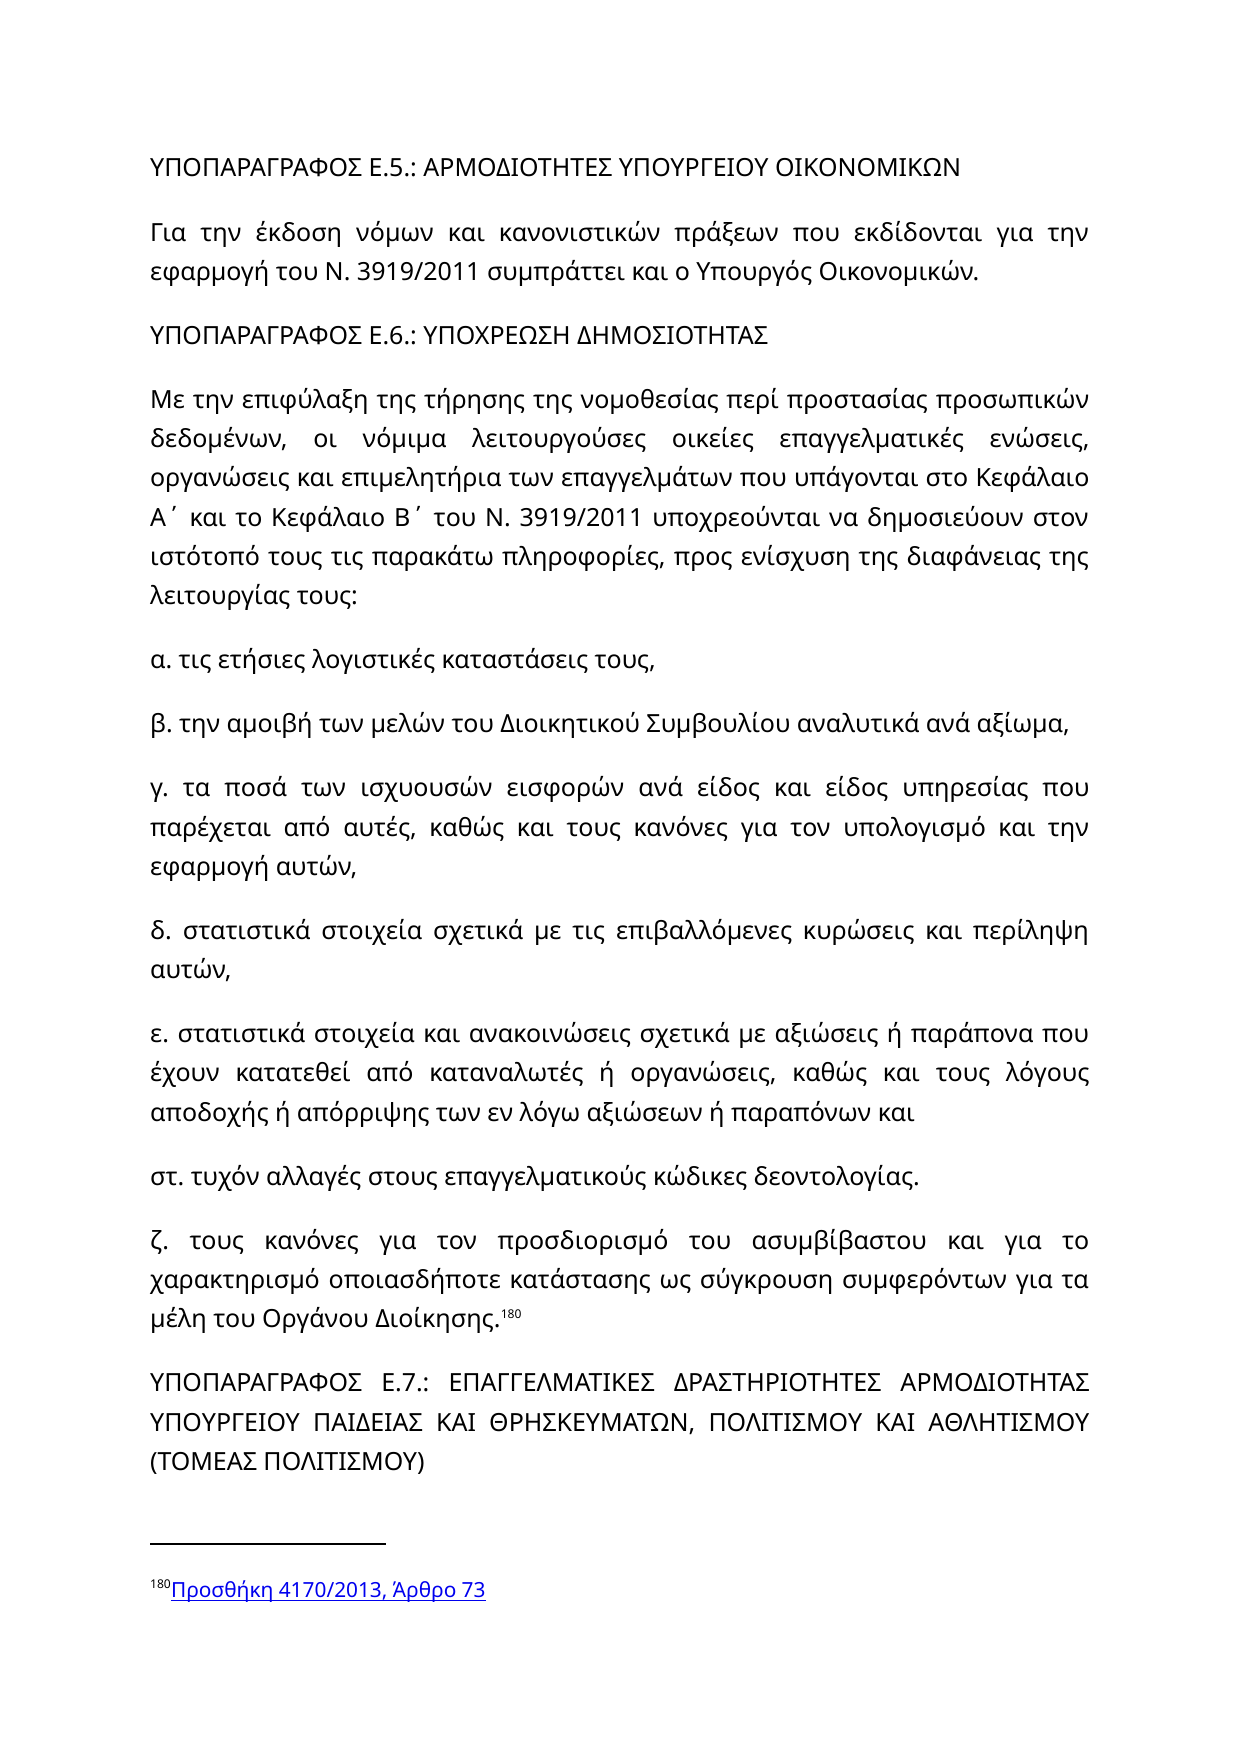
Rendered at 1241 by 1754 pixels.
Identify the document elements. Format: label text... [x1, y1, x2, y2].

text στ. τυχόν αλλαγές στους επαγγελματικούς κώδικες δεοντολογίας. [150, 1158, 1090, 1192]
text ζ. τους κανόνες για τον προσδιορισμό του ασυμβίβαστου και για το χαρακτηρισμό οποιασδήποτε κατάστασης ως σύγκρουση συμφερόντων για τα μέλη του Οργάνου Διοίκησης. [150, 1222, 1090, 1335]
text ΥΠΟΠΑΡΑΓΡΑΦΟΣ Ε.5.: ΑΡΜΟΔΙΟΤΗΤΕΣ ΥΠΟΥΡΓΕΙΟΥ ΟΙΚΟΝΟΜΙΚΩΝ [150, 150, 1090, 184]
text δ. στατιστικά στοιχεία σχετικά με τις επιβαλλόμενες κυρώσεις και περίληψη αυτών, [150, 912, 1090, 986]
text Για την έκδοση νόμων και κανονιστικών πράξεων που εκδίδονται για την εφαρμογή του Ν. 3919/2011 συμπράττει και ο Υπουργός Οικονομικών. [150, 214, 1090, 287]
text Με την επιφύλαξη της τήρησης της νομοθεσίας περί προστασίας προσωπικών δεδομένων, οι νόμιμα λειτουργούσες οικείες επαγγελματικές ενώσεις, οργανώσεις και επιμελητήρια των επαγγελμάτων που υπάγονται στο Κεφάλαιο Α΄ και το Κεφάλαιο Β΄ του Ν. 3919/2011 υποχρεούνται να δημοσιεύουν στον ιστότοπό τους τις παρακάτω πληροφορίες, προς ενίσχυση της διαφάνειας της λειτουργίας τους: [150, 382, 1090, 612]
text Προσθήκη 4170/2013, Άρθρο 73 [150, 1576, 1090, 1604]
text ΥΠΟΠΑΡΑΓΡΑΦΟΣ Ε.7.: ΕΠΑΓΓΕΛΜΑΤΙΚΕΣ ΔΡΑΣΤΗΡΙΟΤΗΤΕΣ ΑΡΜΟΔΙΟΤΗΤΑΣ ΥΠΟΥΡΓΕΙΟΥ ΠΑΙΔΕΙΑΣ ΚΑΙ ΘΡΗΣΚΕΥΜΑΤΩΝ, ΠΟΛΙΤΙΣΜΟΥ ΚΑΙ ΑΘΛΗΤΙΣΜΟΥ (ΤΟΜΕΑΣ ΠΟΛΙΤΙΣΜΟΥ) [150, 1365, 1090, 1477]
text β. την αμοιβή των μελών του Διοικητικού Συμβουλίου αναλυτικά ανά αξίωμα, [150, 706, 1090, 740]
text ε. στατιστικά στοιχεία και ανακοινώσεις σχετικά με αξιώσεις ή παράπονα που έχουν κατατεθεί από καταναλωτές ή οργανώσεις, καθώς και τους λόγους αποδοχής ή απόρριψης των εν λόγω αξιώσεων ή παραπόνων και [150, 1016, 1090, 1128]
text α. τις ετήσιες λογιστικές καταστάσεις τους, [150, 642, 1090, 676]
text ΥΠΟΠΑΡΑΓΡΑΦΟΣ Ε.6.: ΥΠΟΧΡΕΩΣΗ ΔΗΜΟΣΙΟΤΗΤΑΣ [150, 317, 1090, 352]
text γ. τα ποσά των ισχυουσών εισφορών ανά είδος και είδος υπηρεσίας που παρέχεται από αυτές, καθώς και τους κανόνες για τον υπολογισμό και την εφαρμογή αυτών, [150, 770, 1090, 882]
